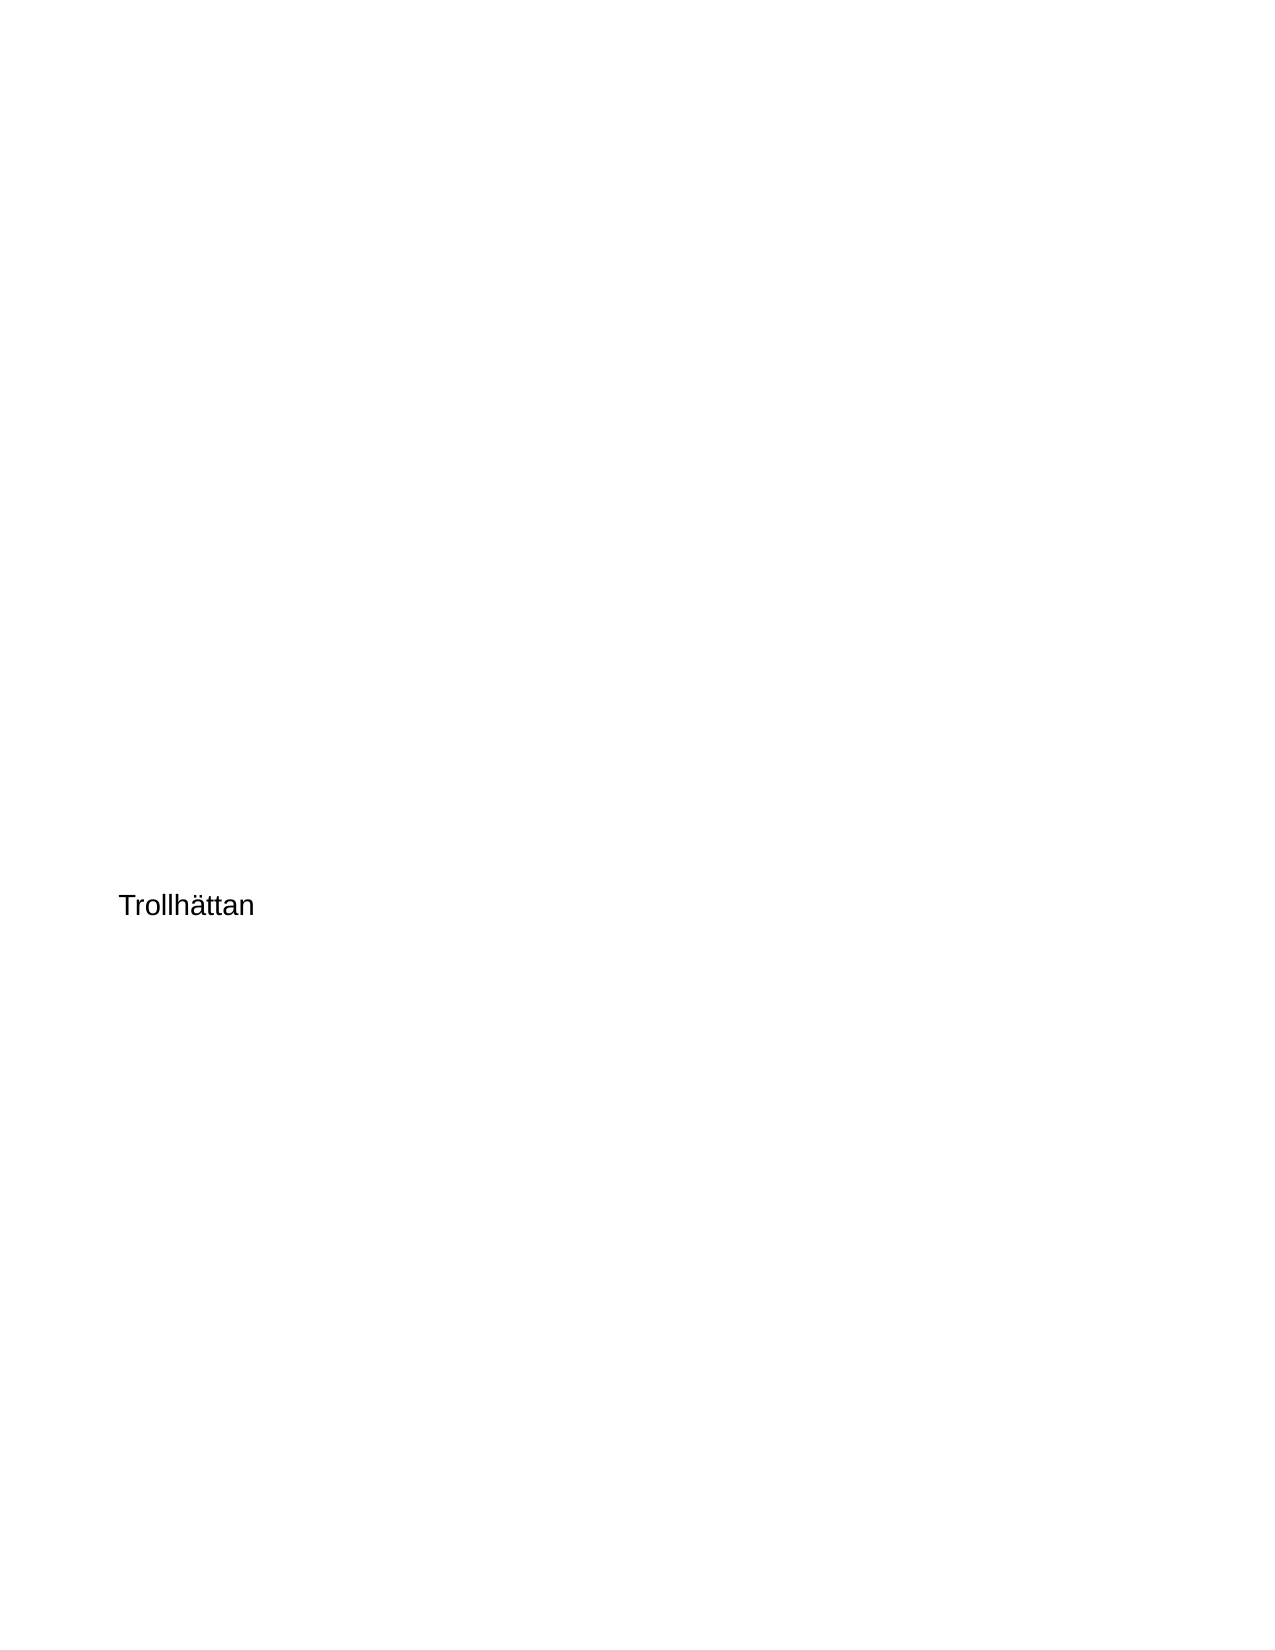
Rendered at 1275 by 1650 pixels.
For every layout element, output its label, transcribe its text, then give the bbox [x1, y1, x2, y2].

text Trollhättan [118, 118, 1157, 921]
